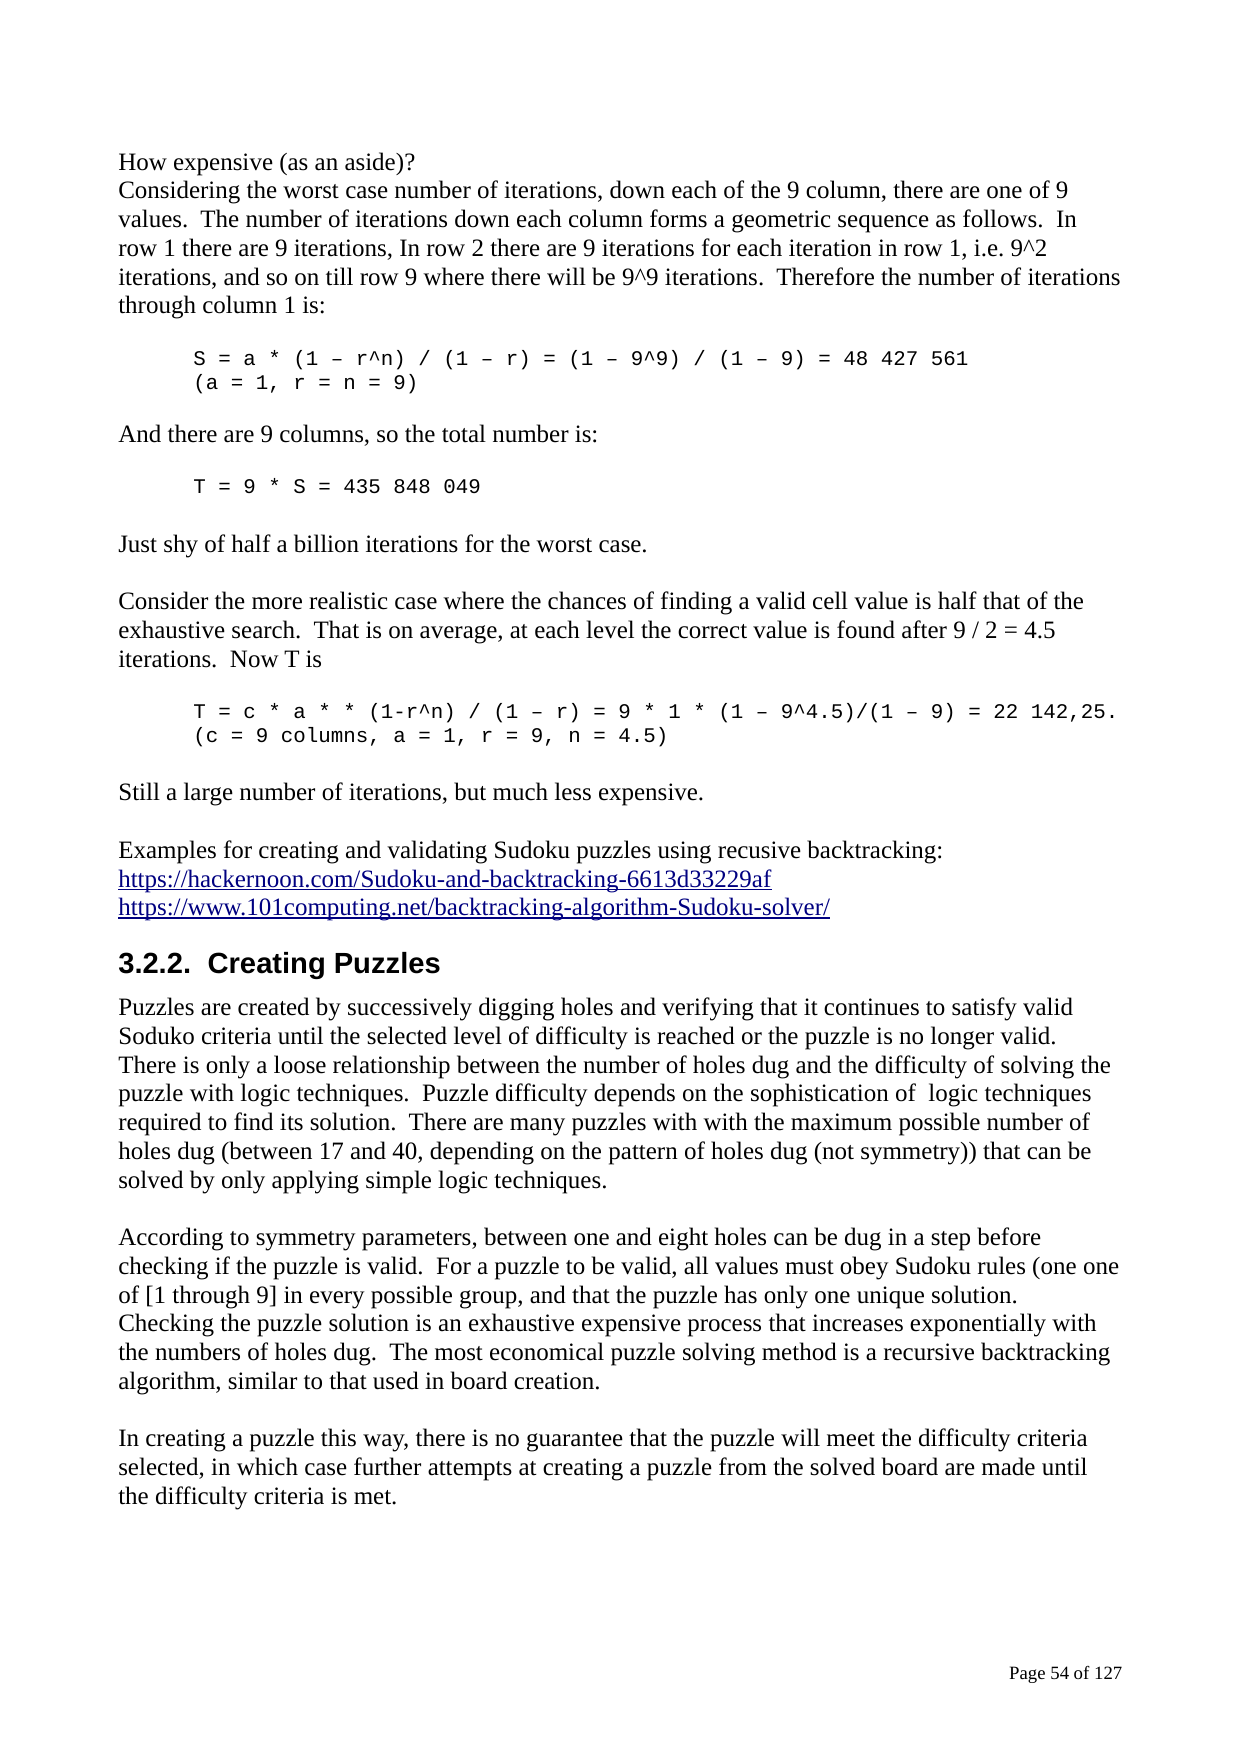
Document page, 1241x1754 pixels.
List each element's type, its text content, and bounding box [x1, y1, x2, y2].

text And there are 9 columns, so the total number is: [118, 419, 1122, 448]
text Consider the more realistic case where the chances of finding a valid cell value is half that of the exhaustive search. That is on average, at each level the correct value is found after 9 / 2 = 4.5 iterations. Now T is [118, 586, 1122, 673]
text Just shy of half a billion iterations for the worst case. [118, 529, 1122, 558]
text Still a large number of iterations, but much less expensive. [118, 777, 1122, 806]
text (a = 1, r = n = 9) [118, 372, 1122, 395]
text Examples for creating and validating Sudoku puzzles using recusive backtracking: [118, 835, 1122, 864]
text According to symmetry parameters, between one and eight holes can be dug in a step before checking if the puzzle is valid. For a puzzle to be valid, all values must obey Sudoku rules (one one of [1 through 9] in every possible group, and that the puzzle has only one unique solution. Checking the puzzle solution is an exhaustive expensive process that increases exponentially with the numbers of holes dug. The most economical puzzle solving method is a recursive backtracking algorithm, similar to that used in board creation. [118, 1222, 1122, 1395]
text Puzzles are created by successively digging holes and verifying that it continues to satisfy valid Soduko criteria until the selected level of difficulty is reached or the puzzle is no longer valid. There is only a loose relationship between the number of holes dug and the difficulty of solving the puzzle with logic techniques. Puzzle difficulty depends on the sophistication of logic techniques required to find its solution. There are many puzzles with with the maximum possible number of holes dug (between 17 and 40, depending on the pattern of holes dug (not symmetry)) that can be solved by only applying simple logic techniques. [118, 992, 1122, 1193]
text https://hackernoon.com/Sudoku-and-backtracking-6613d33229af [118, 864, 1122, 892]
text T = 9 * S = 435 848 049 [118, 477, 1122, 500]
text In creating a puzzle this way, there is no guarantee that the puzzle will meet the difficulty criteria selected, in which case further attempts at creating a puzzle from the solved board are made until the difficulty criteria is met. [118, 1423, 1122, 1510]
text (c = 9 columns, a = 1, r = 9, n = 4.5) [118, 725, 1122, 749]
text S = a * (1 – r^n) / (1 – r) = (1 – 9^9) / (1 – 9) = 48 427 561 [118, 348, 1122, 372]
text T = c * a * * (1-r^n) / (1 – r) = 9 * 1 * (1 – 9^4.5)/(1 – 9) = 22 142,25. [118, 701, 1122, 725]
text https://www.101computing.net/backtracking-algorithm-Sudoku-solver/ [118, 892, 1122, 921]
text Considering the worst case number of iterations, down each of the 9 column, there are one of 9 values. The number of iterations down each column forms a geometric sequence as follows. In row 1 there are 9 iterations, In row 2 there are 9 iterations for each iteration in row 1, i.e. 9^2 iterations, and so on till row 9 where there will be 9^9 iterations. Therefore the number of iterations through column 1 is: [118, 176, 1122, 319]
text How expensive (as an aside)? [118, 147, 1122, 176]
subtitle Creating Puzzles [118, 946, 1122, 980]
